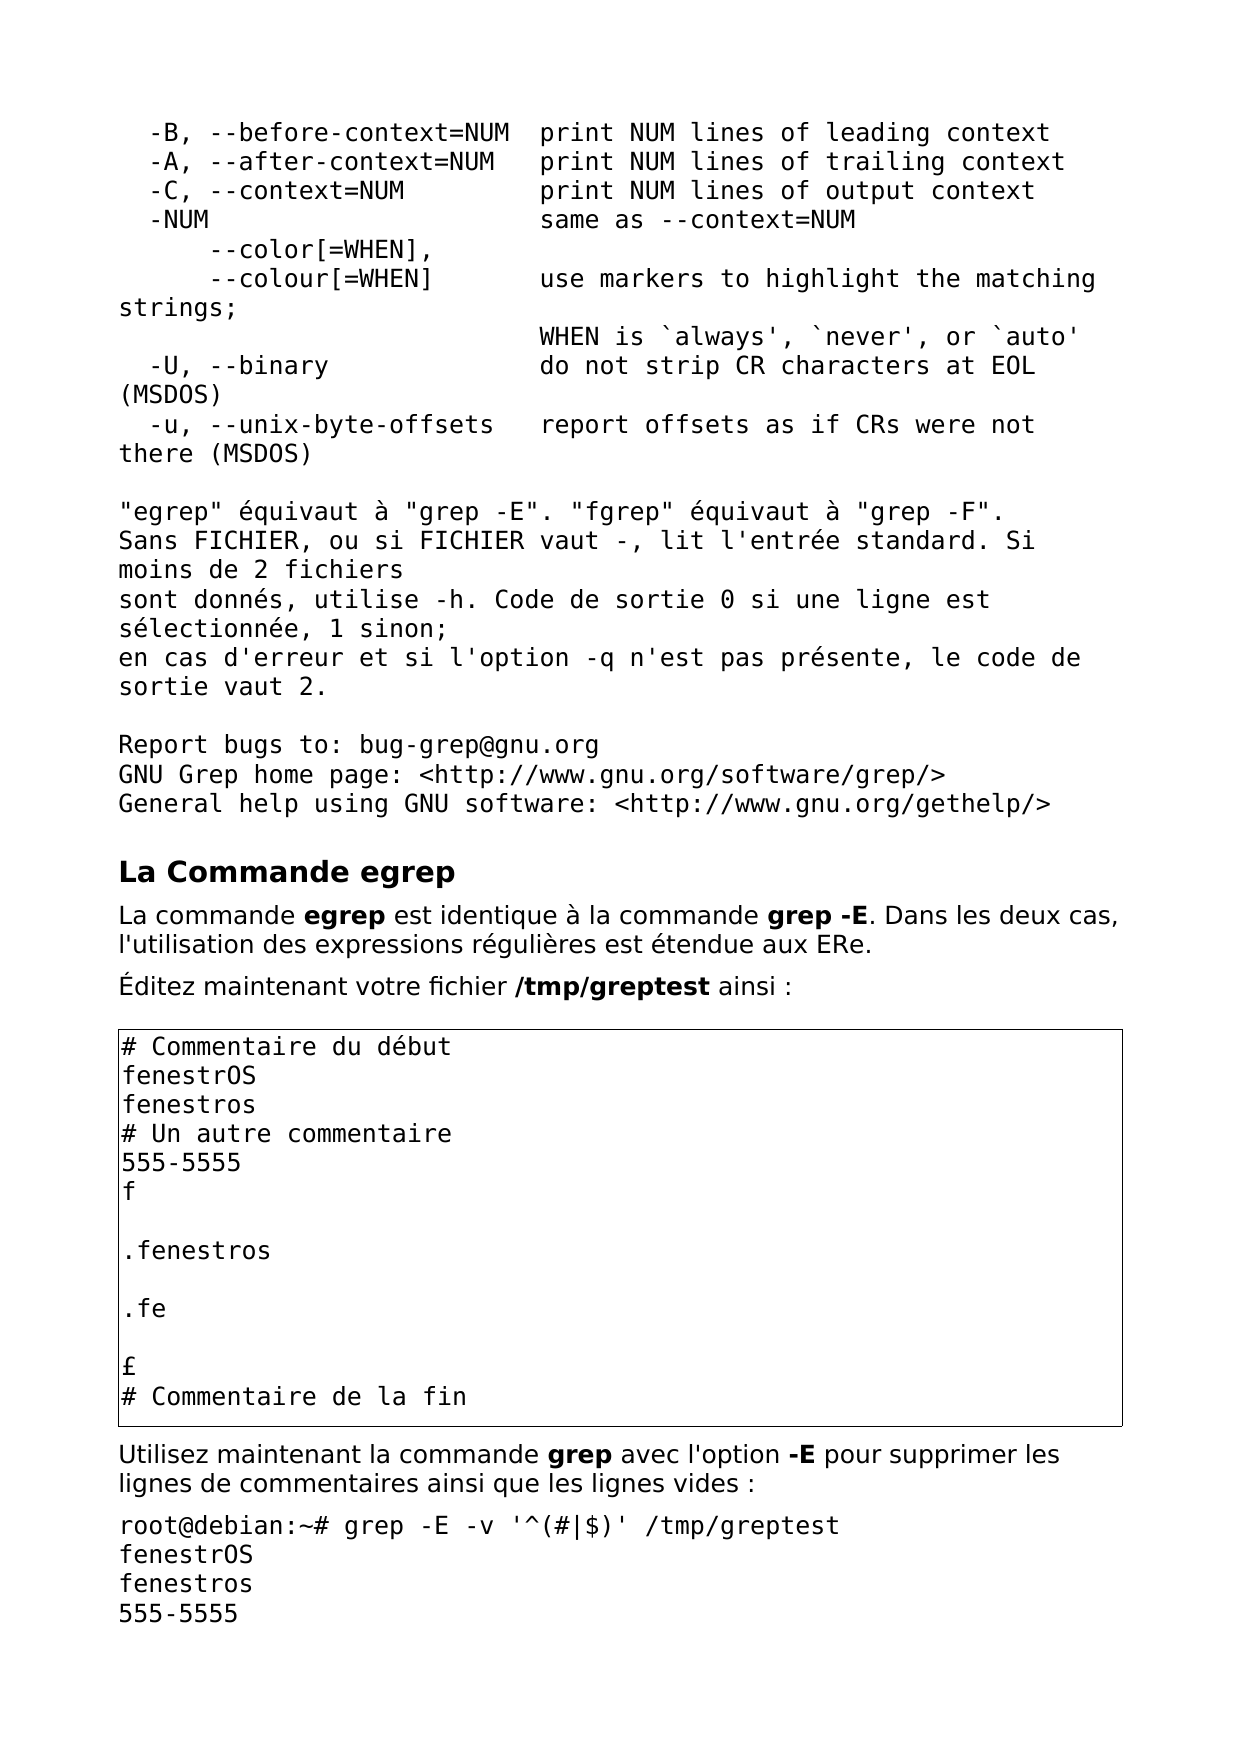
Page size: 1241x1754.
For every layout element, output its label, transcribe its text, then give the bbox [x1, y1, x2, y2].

text -B, --before-context=NUM print NUM lines of leading context -A, --after-context=NUM print NUM lines of trailing context -C, --context=NUM print NUM lines of output context -NUM same as --context=NUM --color[=WHEN], --colour[=WHEN] use markers to highlight the matching strings; WHEN is `always', `never', or `auto' -U, --binary do not strip CR characters at EOL (MSDOS) -u, --unix-byte-offsets report offsets as if CRs were not there (MSDOS) "egrep" équivaut à "grep -E". "fgrep" équivaut à "grep -F". Sans FICHIER, ou si FICHIER vaut -, lit l'entrée standard. Si moins de 2 fichiers sont donnés, utilise -h. Code de sortie 0 si une ligne est sélectionnée, 1 sinon; en cas d'erreur et si l'option -q n'est pas présente, le code de sortie vaut 2. Report bugs to: bug-grep@gnu.org GNU Grep home page: <http://www.gnu.org/software/grep/> General help using GNU software: <http://www.gnu.org/gethelp/> [118, 118, 1122, 818]
text La commande egrep est identique à la commande grep -E. Dans les deux cas, l'utilisation des expressions régulières est étendue aux ERe. [118, 901, 1122, 960]
text Éditez maintenant votre fichier /tmp/greptest ainsi : [118, 972, 1122, 1001]
text Utilisez maintenant la commande grep avec l'option -E pour supprimer les lignes de commentaires ainsi que les lignes vides : [118, 1440, 1122, 1499]
subtitle La Commande egrep [118, 855, 1122, 889]
text root@debian:~# grep -E -v '^(#|$)' /tmp/greptest fenestrOS fenestros 555-5555 [118, 1511, 1122, 1628]
table_header # Commentaire du début fenestrOS fenestros # Un autre commentaire 555-5555 f .fenestros .fe £ # Commentaire de la fin [119, 1030, 1122, 1426]
